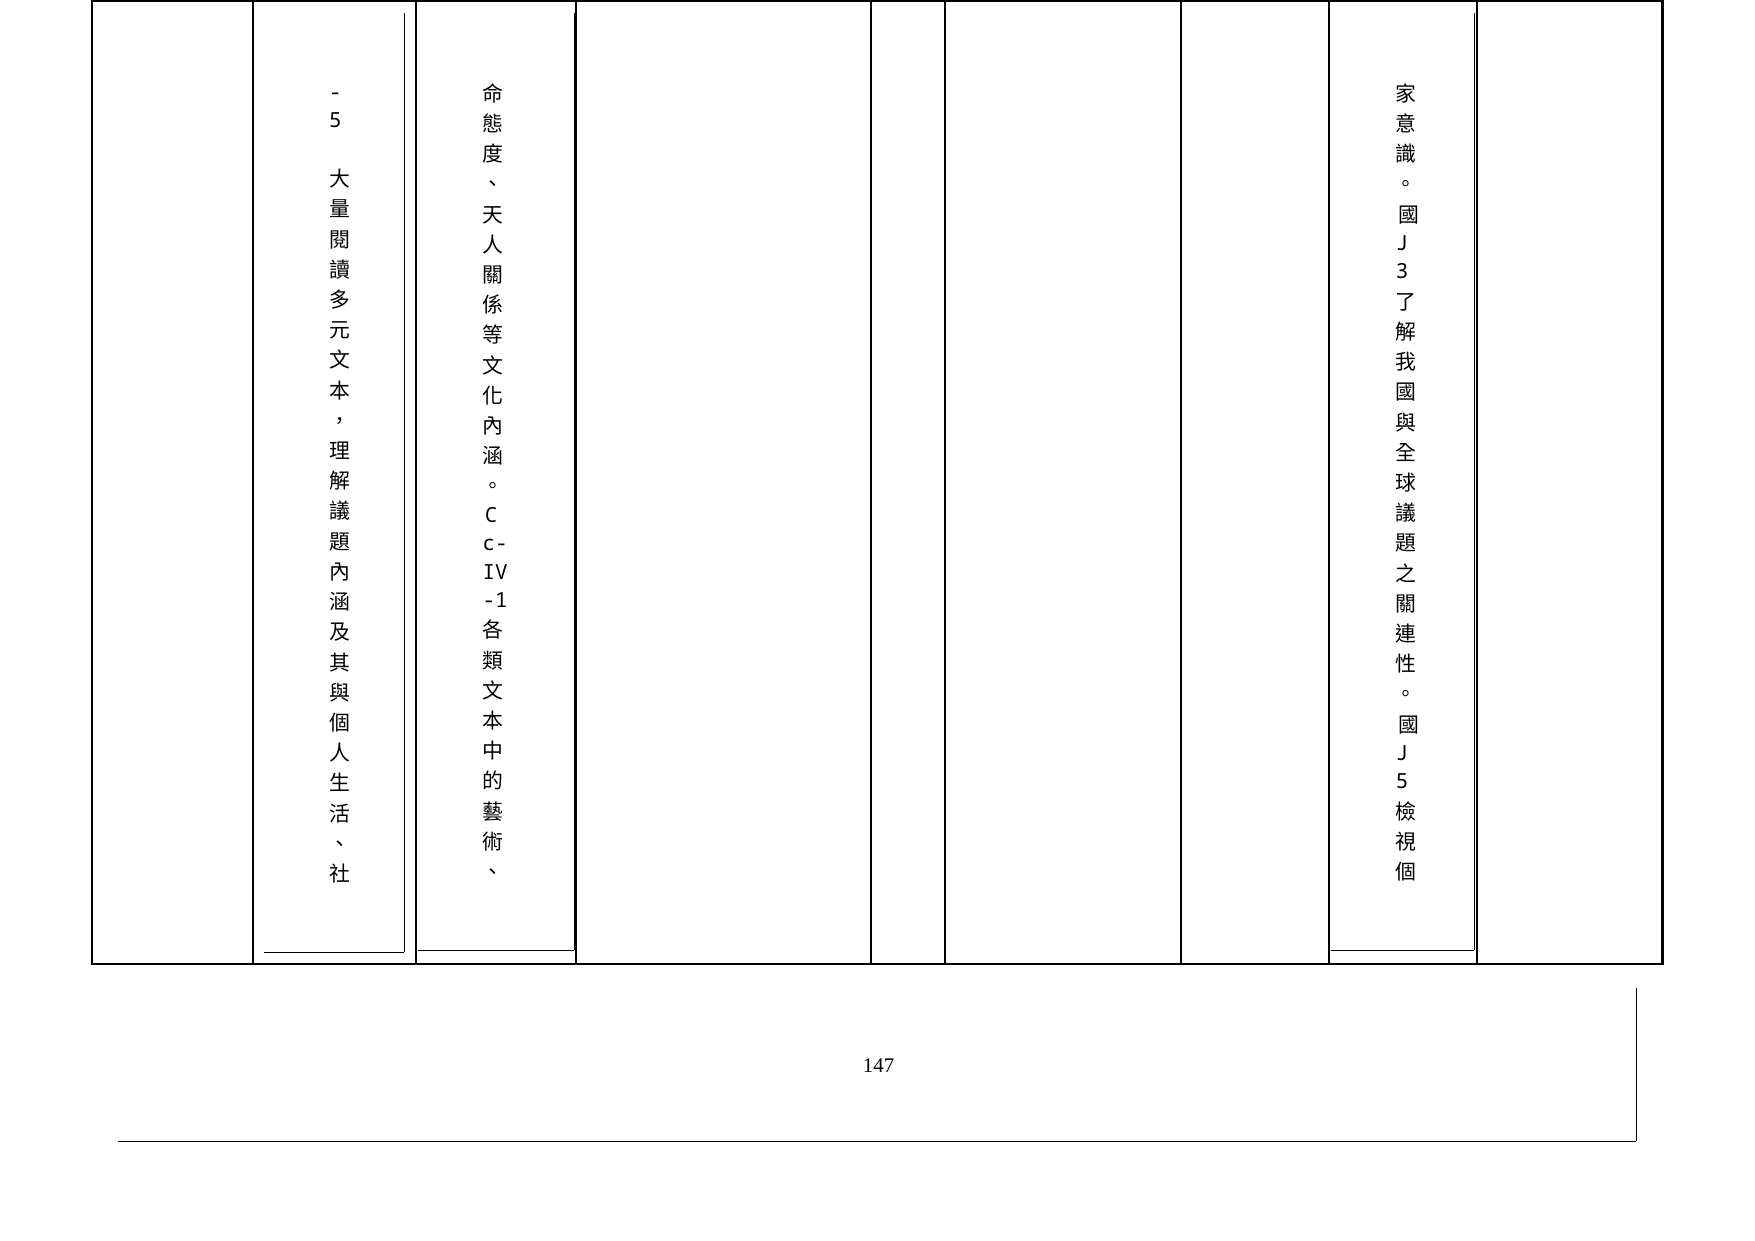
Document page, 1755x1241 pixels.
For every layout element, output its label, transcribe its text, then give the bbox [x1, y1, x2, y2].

table_cell [946, 2, 1180, 962]
table_cell 5 大量閱讀多元文本，理解議題內涵及其與個人生活、社 [254, 2, 415, 962]
table_cell [872, 2, 944, 962]
table_cell [1182, 2, 1328, 962]
table_cell [577, 2, 870, 962]
table_cell 家意識。 國J3 了解我國與全球議題之關連性。 國J5 檢視個 [1330, 2, 1476, 962]
table_cell [93, 2, 252, 962]
table_cell [1478, 2, 1661, 962]
table_cell 命態度、天人關係等文化內涵。 Cc-IV-1 各類文本中的藝術、 [417, 2, 575, 962]
